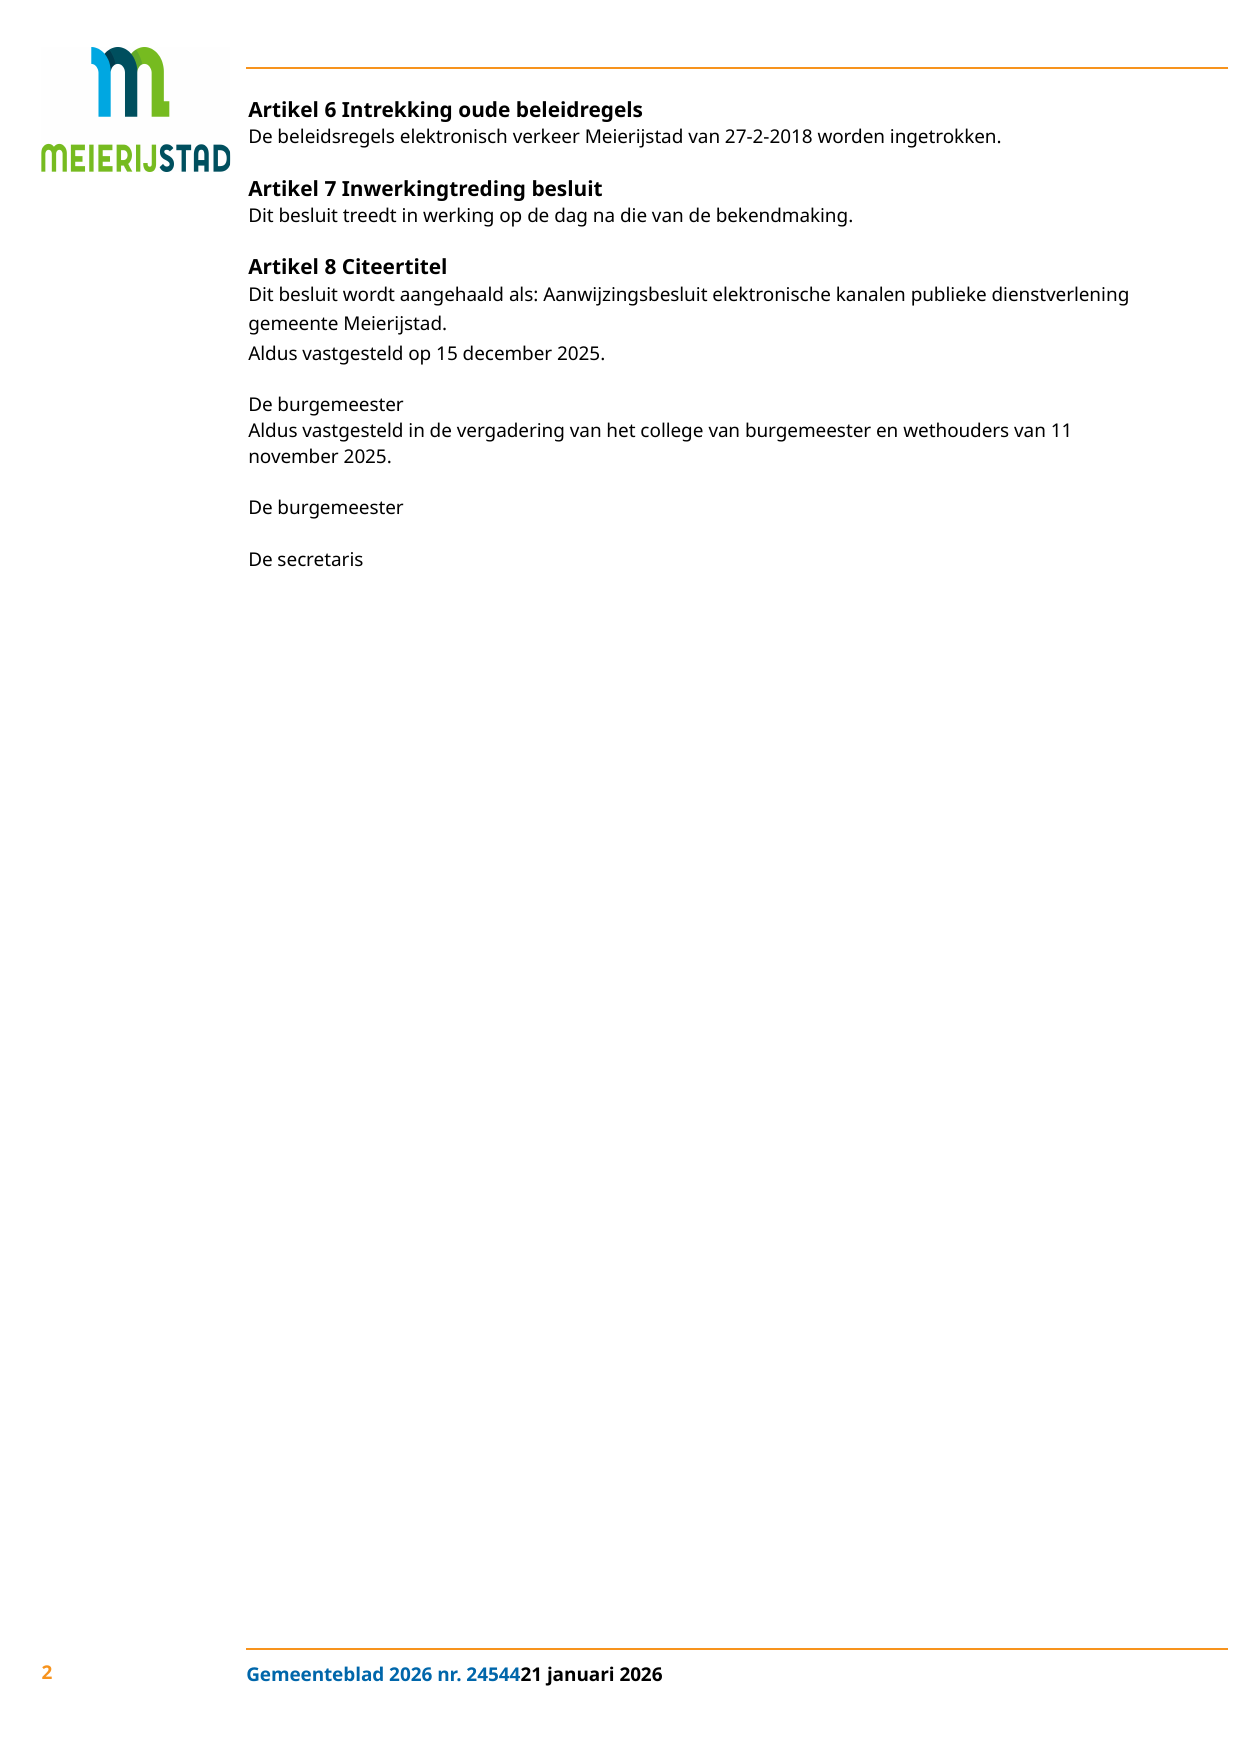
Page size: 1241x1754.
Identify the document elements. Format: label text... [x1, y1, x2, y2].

text Artikel 7 Inwerkingtreding besluit [248, 174, 1152, 202]
text Artikel 8 Citeertitel [248, 252, 1152, 281]
picture [41, 47, 231, 172]
text Artikel 6 Intrekking oude beleidregels [248, 95, 1152, 123]
text Dit besluit treedt in werking op de dag na die van de bekendmaking. [248, 202, 1152, 228]
text De burgemeester [248, 392, 1152, 417]
text Dit besluit wordt aangehaald als: Aanwijzingsbesluit elektronische kanalen publieke dienstverlening gemeente Meierijstad. [248, 281, 1152, 336]
text De burgemeester [248, 494, 1152, 520]
text Aldus vastgesteld op 15 december 2025. [248, 340, 1152, 366]
text De beleidsregels elektronisch verkeer Meierijstad van 27-2-2018 worden ingetrokken. [248, 123, 1152, 149]
text Aldus vastgesteld in de vergadering van het college van burgemeester en wethouders van 11 november 2025. [248, 417, 1152, 469]
text De secretaris [248, 546, 1152, 572]
